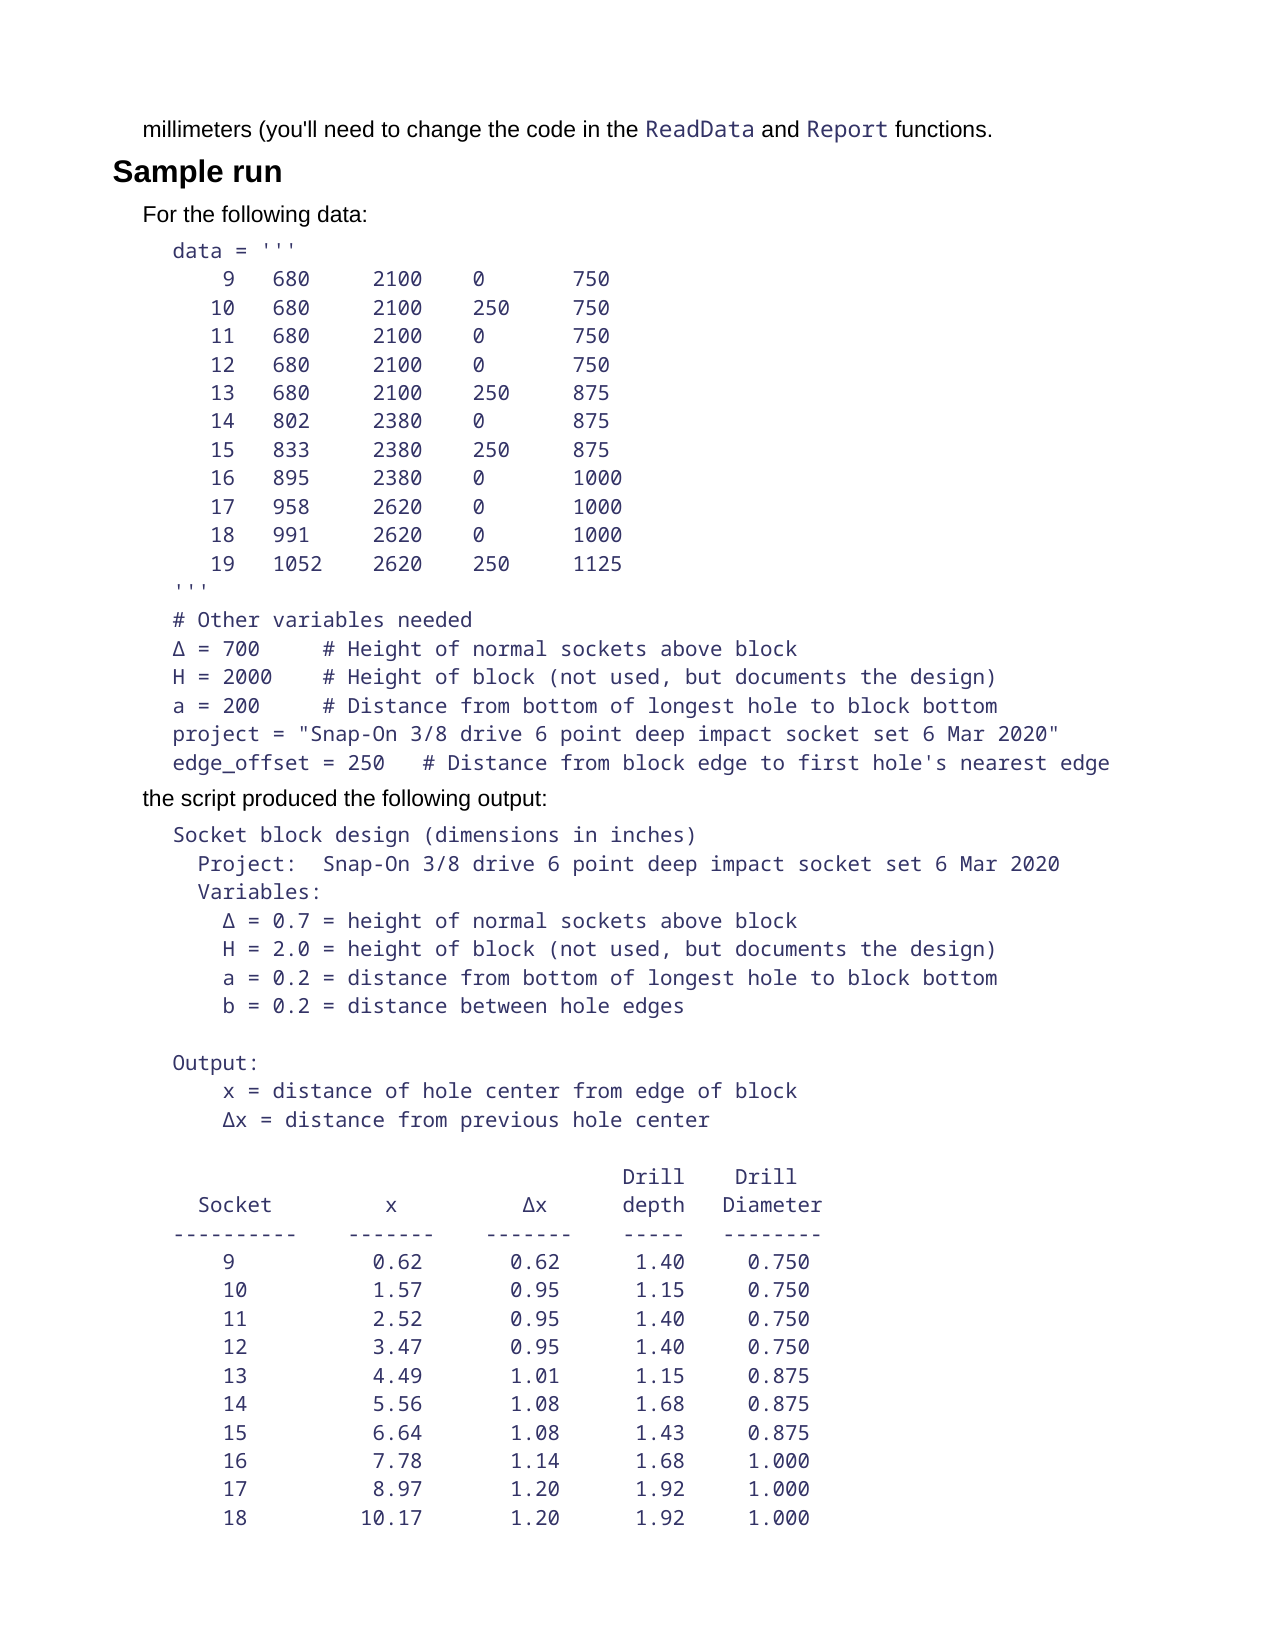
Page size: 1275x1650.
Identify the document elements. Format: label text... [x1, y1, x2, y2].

subtitle Sample run [112, 153, 1162, 189]
text # Other variables needed [172, 606, 1162, 634]
text 10 1.57 0.95 1.15 0.750 [172, 1276, 1162, 1304]
text edge_offset = 250 # Distance from block edge to first hole's nearest edge [172, 748, 1162, 776]
text 17 8.97 1.20 1.92 1.000 [172, 1474, 1162, 1503]
text 16 7.78 1.14 1.68 1.000 [172, 1446, 1162, 1474]
text ''' [172, 577, 1162, 606]
text the script produced the following output: [142, 785, 1162, 812]
text 9 680 2100 0 750 [172, 264, 1162, 293]
text 15 6.64 1.08 1.43 0.875 [172, 1418, 1162, 1446]
text 15 833 2380 250 875 [172, 435, 1162, 463]
text ---------- ------- ------- ----- -------- [172, 1219, 1162, 1247]
text Project: Snap-On 3/8 drive 6 point deep impact socket set 6 Mar 2020 [172, 849, 1162, 877]
text 14 802 2380 0 875 [172, 407, 1162, 435]
text data = ''' [172, 236, 1162, 264]
text 12 3.47 0.95 1.40 0.750 [172, 1332, 1162, 1361]
text 14 5.56 1.08 1.68 0.875 [172, 1389, 1162, 1418]
text H = 2000 # Height of block (not used, but documents the design) [172, 662, 1162, 691]
text 11 2.52 0.95 1.40 0.750 [172, 1304, 1162, 1332]
text H = 2.0 = height of block (not used, but documents the design) [172, 934, 1162, 963]
text 11 680 2100 0 750 [172, 321, 1162, 350]
text millimeters (you'll need to change the code in the ReadData and Report functions. [142, 112, 1162, 144]
text 17 958 2620 0 1000 [172, 492, 1162, 520]
text Output: [172, 1048, 1162, 1076]
text project = "Snap-On 3/8 drive 6 point deep impact socket set 6 Mar 2020" [172, 719, 1162, 748]
text 18 991 2620 0 1000 [172, 520, 1162, 549]
text 18 10.17 1.20 1.92 1.000 [172, 1503, 1162, 1531]
text Δ = 700 # Height of normal sockets above block [172, 634, 1162, 662]
text a = 200 # Distance from bottom of longest hole to block bottom [172, 691, 1162, 719]
text Socket block design (dimensions in inches) [172, 821, 1162, 849]
text 12 680 2100 0 750 [172, 350, 1162, 378]
text 13 680 2100 250 875 [172, 378, 1162, 407]
text b = 0.2 = distance between hole edges [172, 991, 1162, 1019]
text Socket x Δx depth Diameter [172, 1190, 1162, 1219]
text Variables: [172, 877, 1162, 906]
text 9 0.62 0.62 1.40 0.750 [172, 1247, 1162, 1276]
text 13 4.49 1.01 1.15 0.875 [172, 1361, 1162, 1389]
text Δx = distance from previous hole center [172, 1105, 1162, 1133]
text For the following data: [142, 201, 1162, 227]
text Δ = 0.7 = height of normal sockets above block [172, 906, 1162, 934]
text 10 680 2100 250 750 [172, 293, 1162, 321]
text Drill Drill [172, 1162, 1162, 1190]
text a = 0.2 = distance from bottom of longest hole to block bottom [172, 963, 1162, 991]
text x = distance of hole center from edge of block [172, 1076, 1162, 1105]
text 19 1052 2620 250 1125 [172, 549, 1162, 577]
text 16 895 2380 0 1000 [172, 463, 1162, 492]
